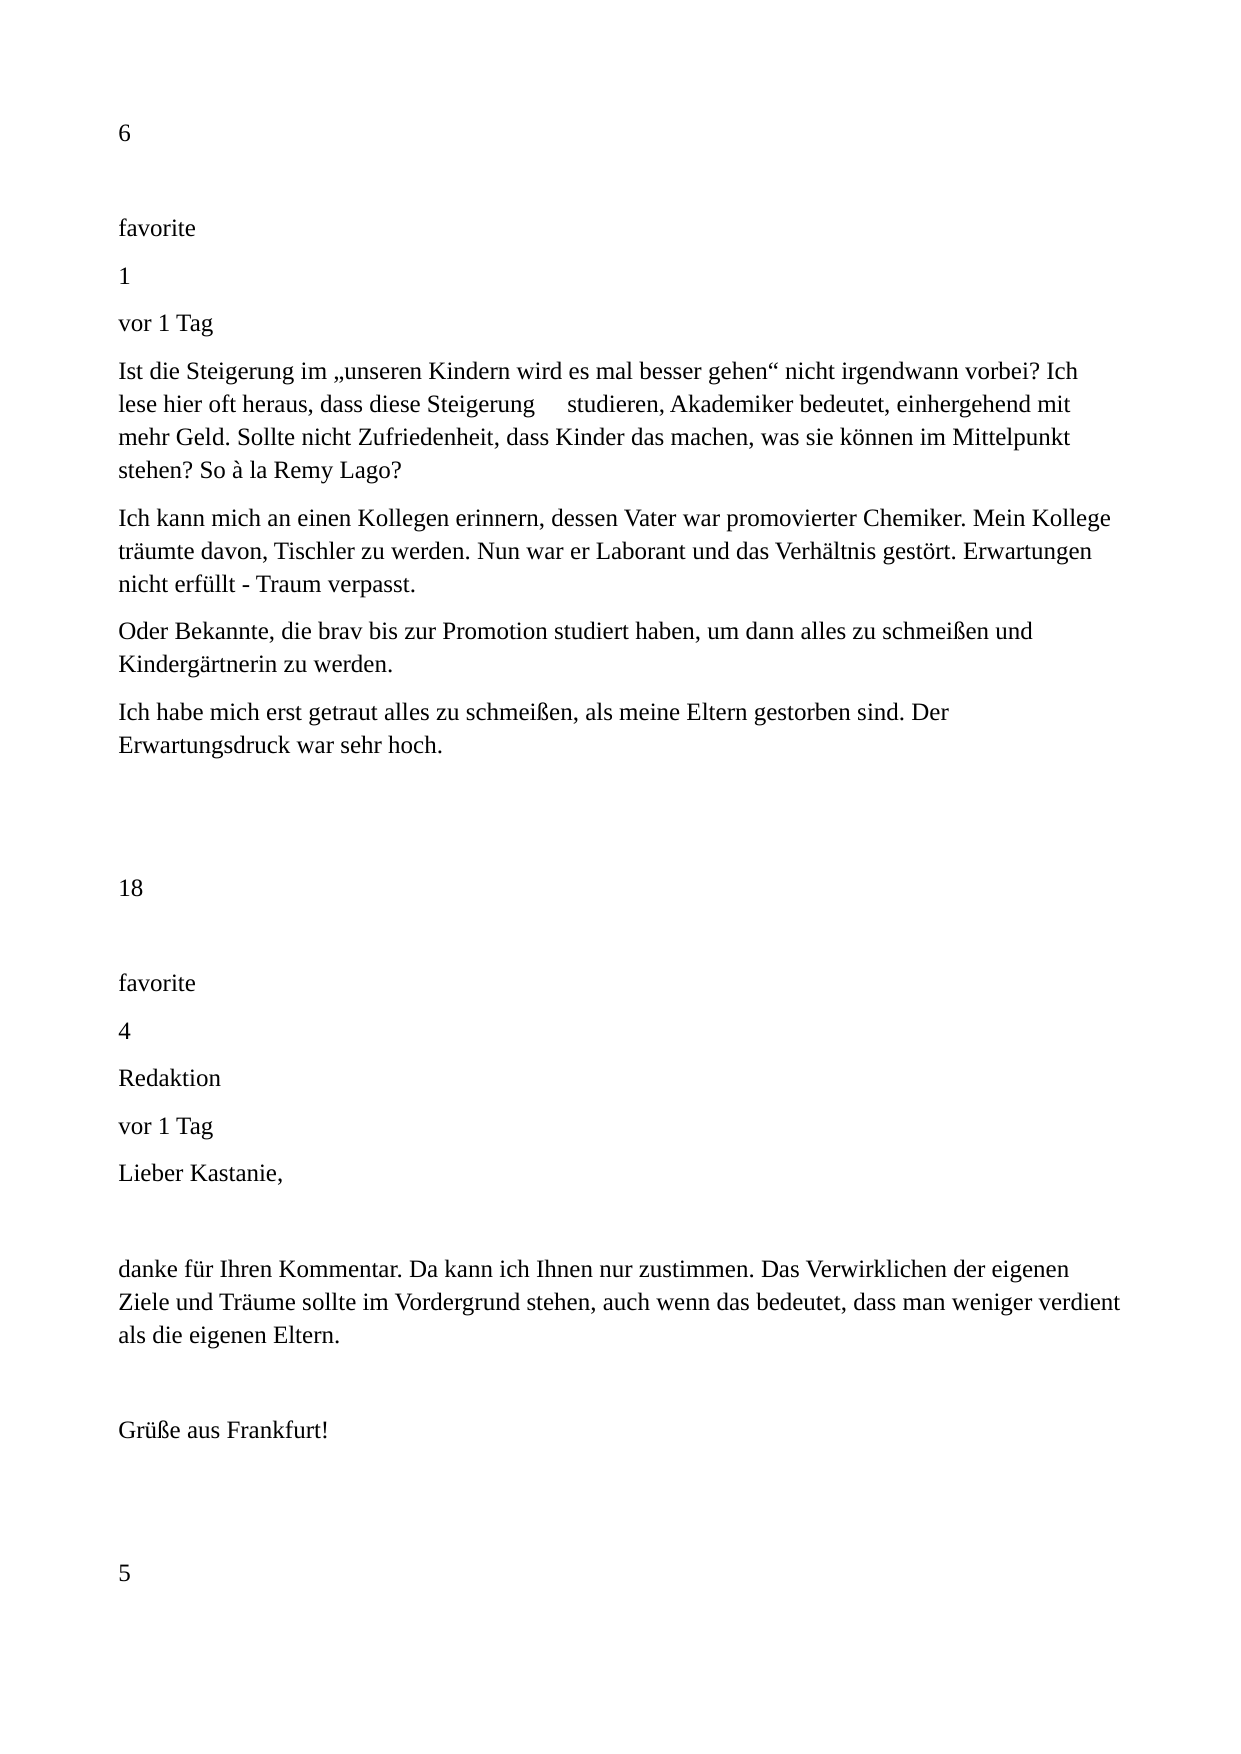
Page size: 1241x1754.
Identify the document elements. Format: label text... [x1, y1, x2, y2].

text Ich habe mich erst getraut alles zu schmeißen, als meine Eltern gestorben sind. Der Erwartungsdruck war sehr hoch. [118, 697, 1122, 759]
text 1 [118, 261, 1122, 290]
text Redaktion [118, 1063, 1122, 1092]
text Lieber Kastanie, [118, 1158, 1122, 1187]
text 6 [118, 118, 1122, 147]
text favorite [118, 968, 1122, 997]
text favorite [118, 213, 1122, 242]
text 4 [118, 1016, 1122, 1044]
text Ich kann mich an einen Kollegen erinnern, dessen Vater war promovierter Chemiker. Mein Kollege träumte davon, Tischler zu werden. Nun war er Laborant und das Verhältnis gestört. Erwartungen nicht erfüllt - Traum verpasst. [118, 503, 1122, 598]
text vor 1 Tag [118, 1111, 1122, 1140]
text 5 [118, 1558, 1122, 1587]
text danke für Ihren Kommentar. Da kann ich Ihnen nur zustimmen. Das Verwirklichen der eigenen Ziele und Träume sollte im Vordergrund stehen, auch wenn das bedeutet, dass man weniger verdient als die eigenen Eltern. [118, 1254, 1122, 1348]
text Ist die Steigerung im „unseren Kindern wird es mal besser gehen“ nicht irgendwann vorbei? Ich lese hier oft heraus, dass diese Steigerung 🟰 studieren, Akademiker bedeutet, einhergehend mit mehr Geld. Sollte nicht Zufriedenheit, dass Kinder das machen, was sie können im Mittelpunkt stehen? So à la Remy Lago? [118, 356, 1122, 484]
text vor 1 Tag [118, 308, 1122, 337]
text Oder Bekannte, die brav bis zur Promotion studiert haben, um dann alles zu schmeißen und Kindergärtnerin zu werden. [118, 616, 1122, 678]
text Grüße aus Frankfurt! [118, 1415, 1122, 1444]
text 18 [118, 873, 1122, 902]
